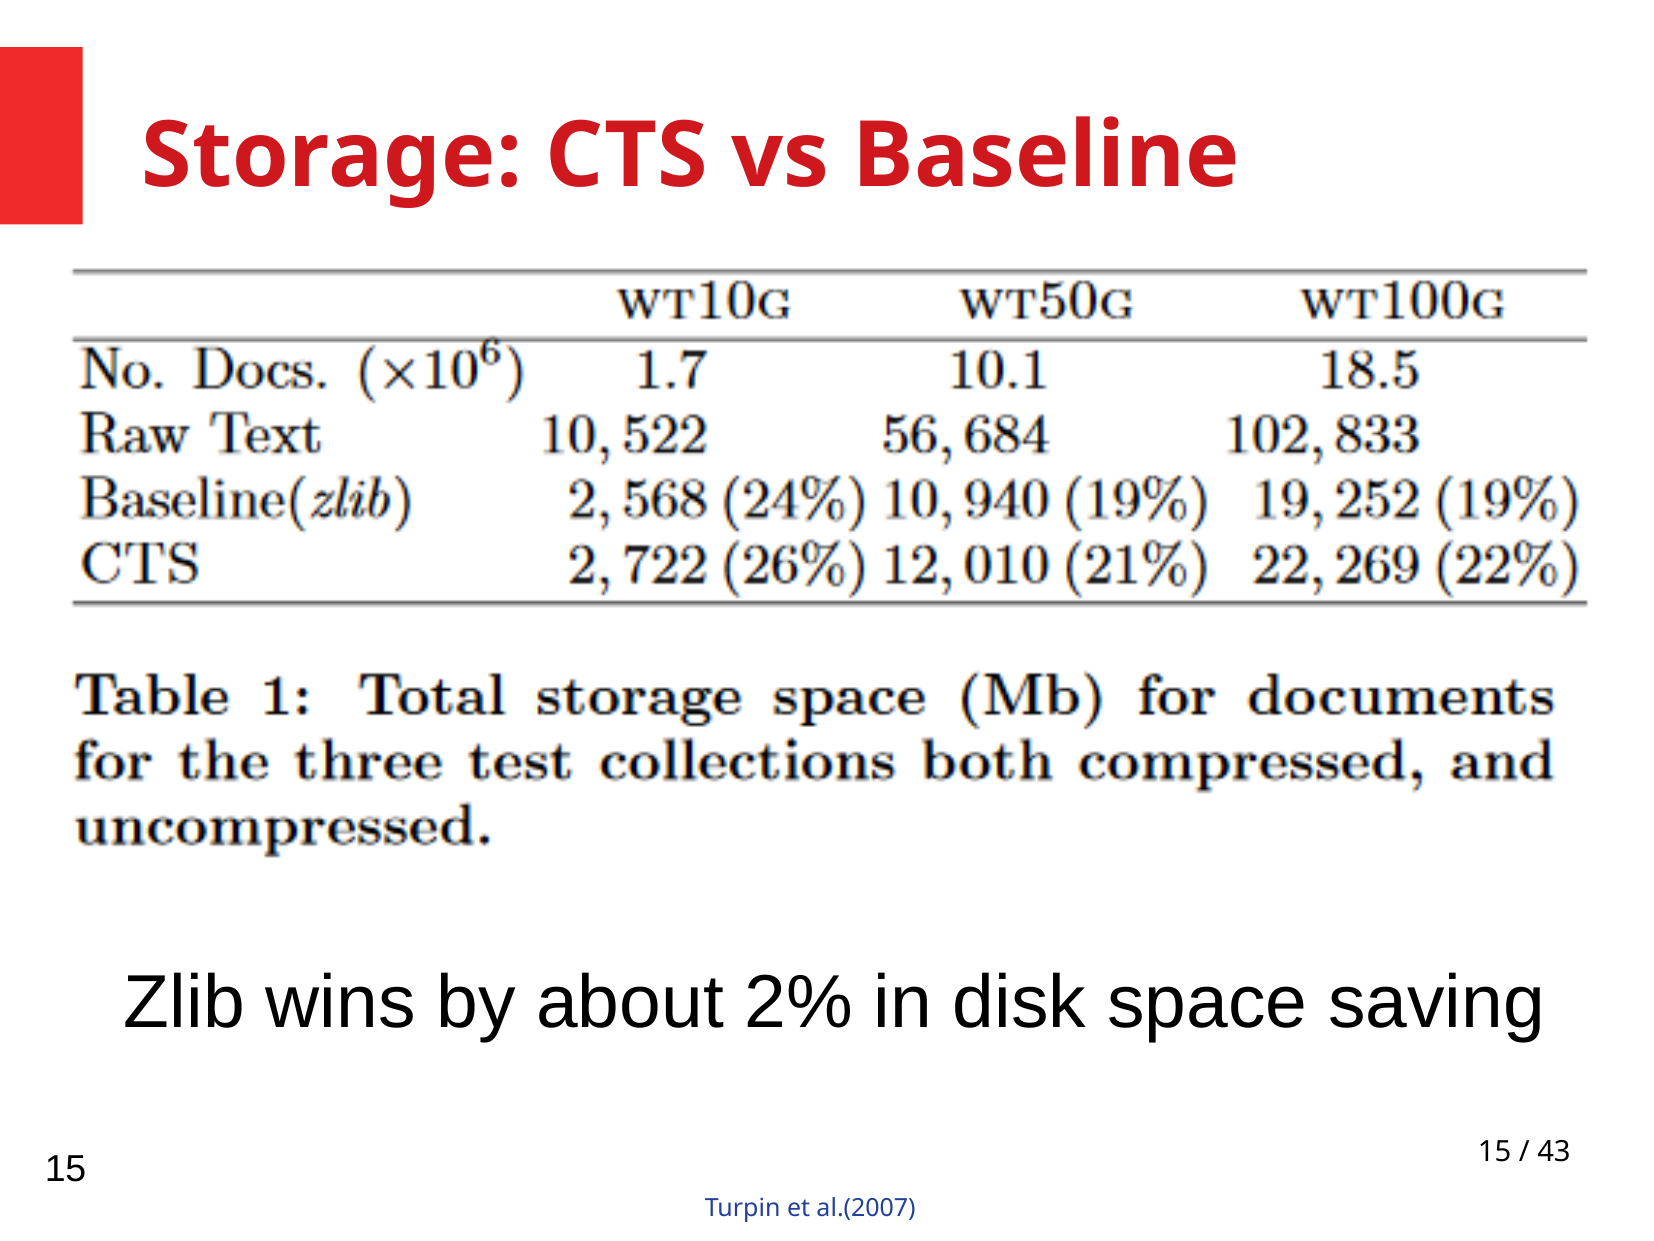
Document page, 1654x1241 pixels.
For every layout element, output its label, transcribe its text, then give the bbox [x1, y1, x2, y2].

picture [45, 241, 1623, 887]
title Storage: CTS vs Baseline [118, 49, 1571, 241]
text_box 15 [30, 1140, 106, 1197]
text_box Zlib wins by about 2% in disk space saving [109, 952, 1561, 1051]
text_box Turpin et al.(2007) [690, 1182, 961, 1226]
